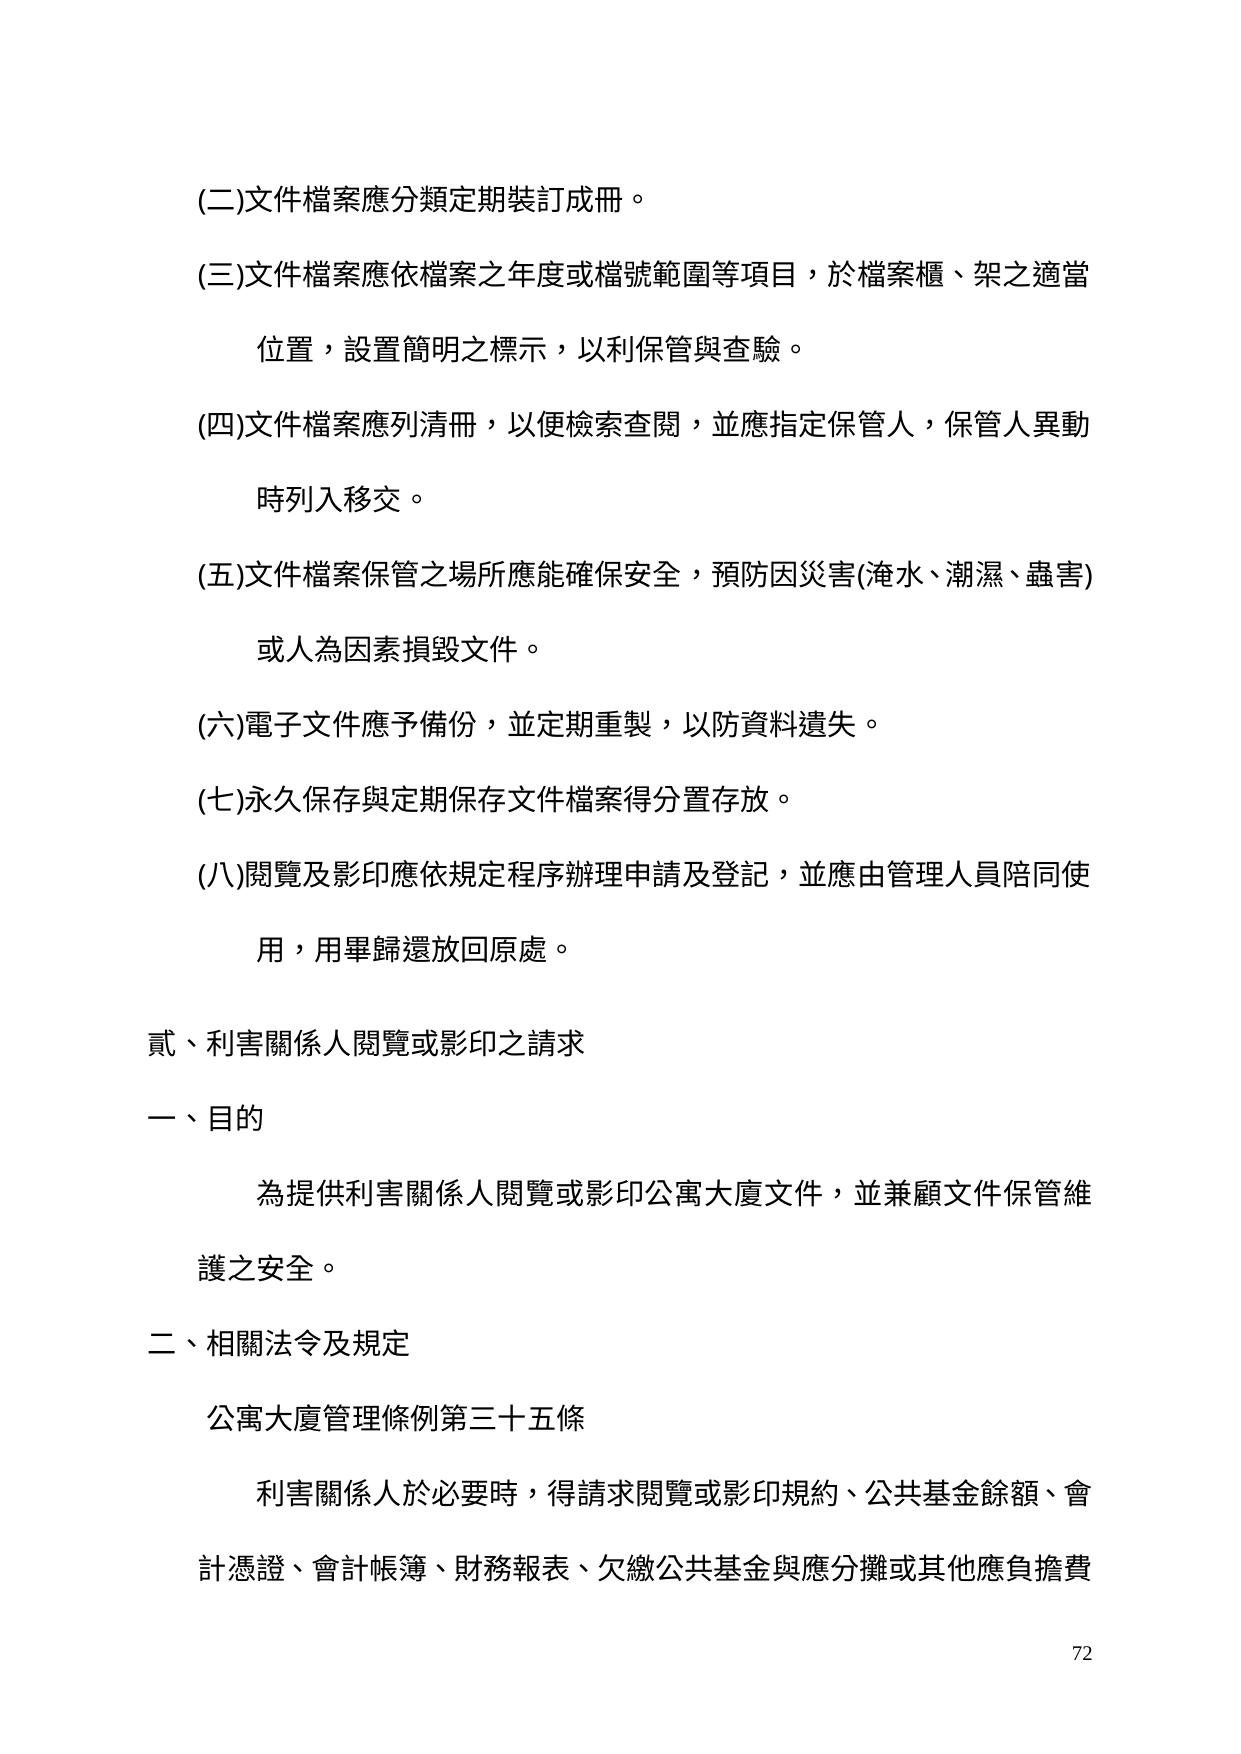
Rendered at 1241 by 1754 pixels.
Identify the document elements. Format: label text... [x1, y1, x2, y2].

text (七)永久保存與定期保存文件檔案得分置存放。 [198, 761, 1092, 836]
text 公寓大廈管理條例第三十五條 [148, 1379, 1092, 1454]
text (四)文件檔案應列清冊，以便檢索查閱，並應指定保管人，保管人異動時列入移交。 [198, 386, 1092, 536]
text 二、相關法令及規定 [148, 1304, 1092, 1379]
text 一、目的 [148, 1079, 1092, 1154]
text 利害關係人於必要時，得請求閱覽或影印規約、公共基金餘額、會計憑證、會計帳簿、財務報表、欠繳公共基金與應分攤或其他應負擔費 [198, 1454, 1092, 1604]
text (三)文件檔案應依檔案之年度或檔號範圍等項目，於檔案櫃、架之適當位置，設置簡明之標示，以利保管與查驗。 [198, 236, 1092, 386]
text 為提供利害關係人閱覽或影印公寓大廈文件，並兼顧文件保管維護之安全。 [198, 1154, 1092, 1304]
text (八)閱覽及影印應依規定程序辦理申請及登記，並應由管理人員陪同使用，用畢歸還放回原處。 [198, 836, 1092, 986]
text 貳、利害關係人閱覽或影印之請求 [148, 1004, 1092, 1079]
text (六)電子文件應予備份，並定期重製，以防資料遺失。 [198, 686, 1092, 761]
text (五)文件檔案保管之場所應能確保安全，預防因災害(淹水、潮濕、蟲害)或人為因素損毀文件。 [198, 536, 1092, 686]
text (二)文件檔案應分類定期裝訂成冊。 [198, 161, 1092, 236]
